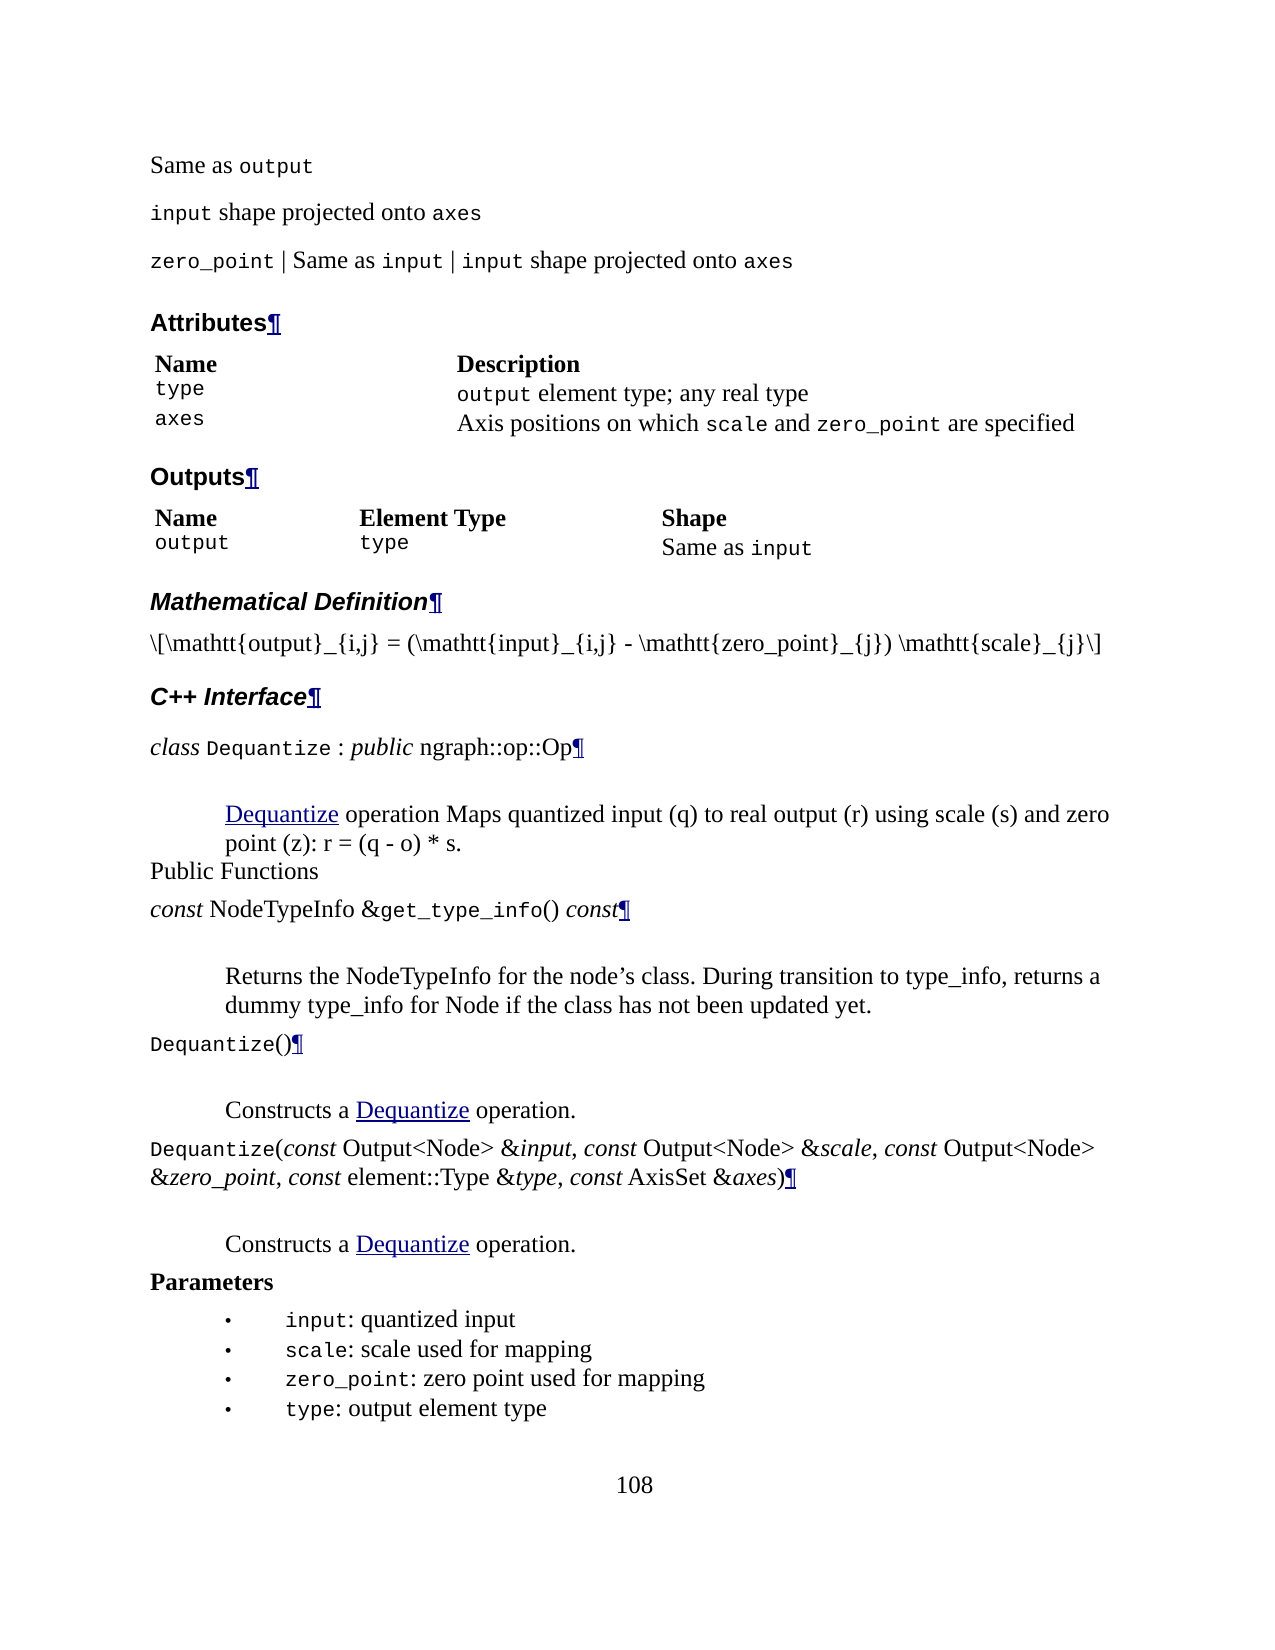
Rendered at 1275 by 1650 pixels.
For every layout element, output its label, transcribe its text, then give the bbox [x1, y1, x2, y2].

table_cell type [355, 532, 657, 562]
subtitle Outputs¶ [150, 462, 1125, 491]
text Same as output [150, 150, 1125, 179]
text Constructs a Dequantize operation. [225, 1095, 1125, 1124]
table_cell type [150, 378, 452, 408]
text Dequantize operation Maps quantized input (q) to real output (r) using scale (s) and zero point (z): r = (q - o) * s. [225, 799, 1125, 856]
table_cell axes [150, 408, 452, 437]
text Constructs a Dequantize operation. [225, 1229, 1125, 1258]
text zero_point | Same as input | input shape projected onto axes [150, 245, 1125, 274]
table_cell output [150, 532, 355, 562]
table_header Element Type [355, 504, 657, 532]
table_cell output element type; any real type [452, 378, 1125, 408]
table_header Description [452, 350, 1125, 378]
text Parameters [150, 1267, 1125, 1295]
text Dequantize()¶ [150, 1028, 1125, 1086]
list type: output element type [225, 1393, 1125, 1423]
table_header Name [150, 350, 452, 378]
text class Dequantize : public ngraph::op::Op¶ [150, 732, 1125, 790]
list scale: scale used for mapping [225, 1334, 1125, 1363]
table_header Shape [657, 504, 1125, 532]
list input: quantized input [225, 1304, 1125, 1334]
text const NodeTypeInfo &get_type_info() const¶ [150, 894, 1125, 952]
subtitle C++ Interface¶ [150, 682, 1125, 710]
table_cell Same as input [657, 532, 1125, 562]
table_header Name [150, 504, 355, 532]
text Dequantize(const Output<Node> &input, const Output<Node> &scale, const Output<Node> &zero_point, const element::Type &type, const AxisSet &axes)¶ [150, 1133, 1125, 1220]
list zero_point: zero point used for mapping [225, 1363, 1125, 1393]
subtitle Mathematical Definition¶ [150, 587, 1125, 615]
text Public Functions [150, 856, 1125, 885]
subtitle Attributes¶ [150, 308, 1125, 337]
text input shape projected onto axes [150, 197, 1125, 227]
text Returns the NodeTypeInfo for the node’s class. During transition to type_info, returns a dummy type_info for Node if the class has not been updated yet. [225, 961, 1125, 1019]
table_cell Axis positions on which scale and zero_point are specified [452, 408, 1125, 437]
text \[\mathtt{output}_{i,j} = (\mathtt{input}_{i,j} - \mathtt{zero_point}_{j}) \mathtt{scale}_{j}\] [150, 628, 1125, 657]
